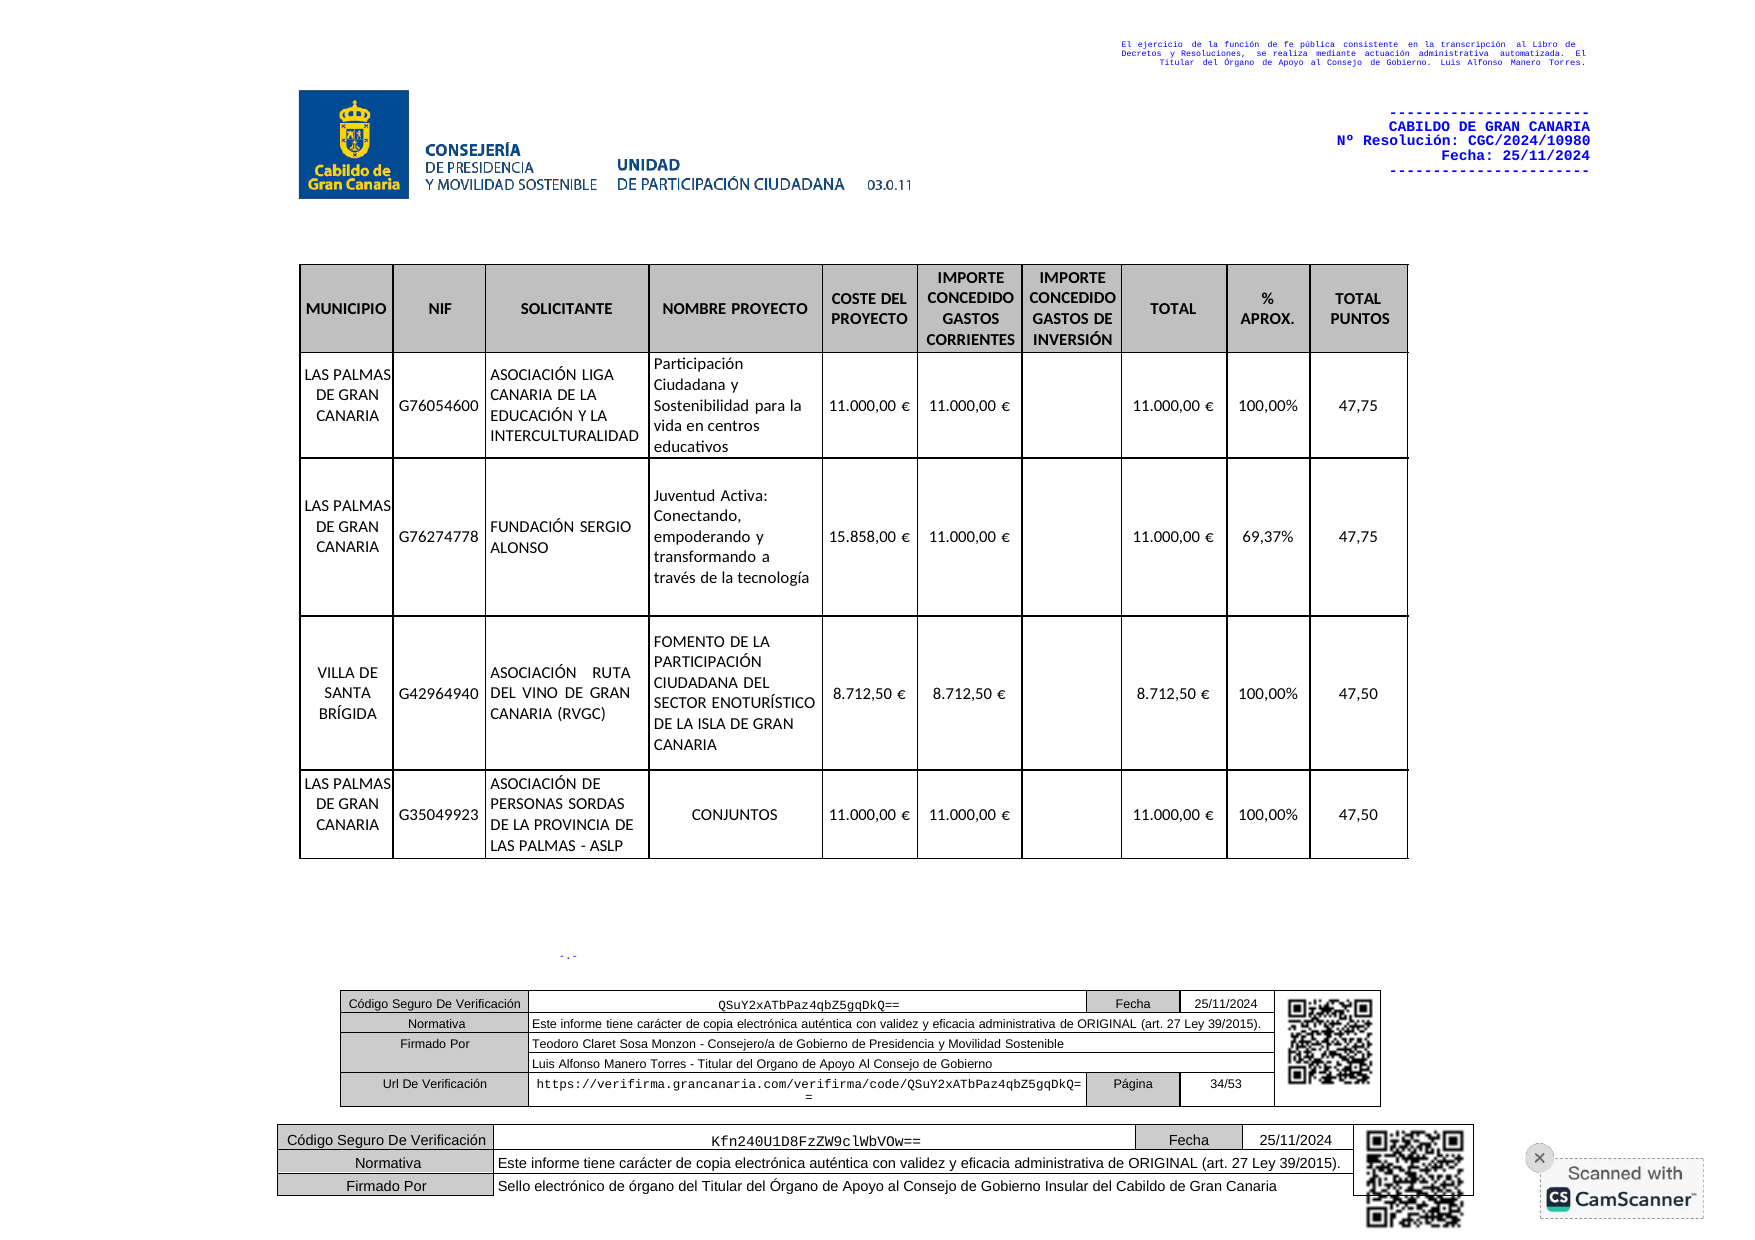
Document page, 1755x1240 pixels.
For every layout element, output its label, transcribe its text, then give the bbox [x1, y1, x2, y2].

table_cell 11.000,00 € [1122, 353, 1226, 457]
table_cell 11.000,00 € [918, 353, 1021, 457]
table_header NIF [394, 265, 485, 352]
table_header NOMBRE PROYECTO [650, 265, 822, 352]
table_cell 11.000,00 € [918, 771, 1021, 858]
table_header IMPORTE CONCEDIDO GASTOS DE INVERSIÓN [1023, 265, 1121, 352]
table_header TOTAL [1122, 265, 1226, 352]
table_cell Este informe tiene carácter de copia electrónica auténtica con validez y eficacia administrativa de ORIGINAL (art. 27 Ley 39/2015). [529, 1013, 1274, 1032]
table_cell Normativa [341, 1013, 528, 1032]
table_cell Este informe tiene carácter de copia electrónica auténtica con validez y eficacia administrativa de ORIGINAL (art. 27 Ley 39/2015). [494, 1150, 1353, 1172]
table_cell 8.712,50 € [918, 617, 1021, 769]
table_header Kfn240U1D8FzZW9clWbVOw== [494, 1125, 1135, 1149]
table_cell Teodoro Claret Sosa Monzon - Consejero/a de Gobierno de Presidencia y Movilidad Sostenible [529, 1033, 1274, 1052]
table_header COSTE DEL PROYECTO [823, 265, 917, 352]
table_header MUNICIPIO [301, 265, 392, 352]
table_cell 34/53 [1181, 1073, 1274, 1106]
table_header Código Seguro De Verificación [341, 991, 528, 1012]
table_cell [1023, 459, 1121, 615]
table_header 25/11/2024 [1243, 1125, 1353, 1149]
table_header TOTAL PUNTOS [1311, 265, 1407, 352]
table_cell https://verifirma.grancanaria.com/verifirma/code/QSuY2xATbPaz4qbZ5gqDkQ= = [529, 1073, 1086, 1106]
table_cell LAS PALMAS DE GRAN CANARIA [301, 459, 392, 615]
table_cell 100,00% [1228, 353, 1309, 457]
table_cell 11.000,00 € [1122, 459, 1226, 615]
table_cell Sello electrónico de órgano del Titular del Órgano de Apoyo al Consejo de Gobierno Insular del Cabildo de Gran Canaria [494, 1174, 1353, 1195]
table_cell [1023, 617, 1121, 769]
table_header SOLICITANTE [486, 265, 648, 352]
table_cell 100,00% [1228, 617, 1309, 769]
table_cell 11.000,00 € [918, 459, 1021, 615]
table_cell 100,00% [1228, 771, 1309, 858]
table_cell LAS PALMAS DE GRAN CANARIA [301, 771, 392, 858]
table_cell Juventud Activa: Conectando, empoderando y transformando a través de la tecnología [650, 459, 822, 615]
table_cell G76274778 [394, 459, 485, 615]
table_cell 8.712,50 € [823, 617, 917, 769]
table_cell 8.712,50 € [1122, 617, 1226, 769]
table_cell 11.000,00 € [823, 771, 917, 858]
table_cell 15.858,00 € [823, 459, 917, 615]
text -.- [559, 951, 1717, 962]
table_cell 47,75 [1311, 353, 1407, 457]
table_cell 47,50 [1311, 771, 1407, 858]
table_cell FUNDACIÓN SERGIO ALONSO [486, 459, 648, 615]
table_cell ASOCIACIÓN LIGA CANARIA DE LA EDUCACIÓN Y LA INTERCULTURALIDAD [486, 353, 648, 457]
table_header Código Seguro De Verificación [278, 1125, 493, 1149]
table_cell 11.000,00 € [823, 353, 917, 457]
table_cell Participación Ciudadana y Sostenibilidad para la vida en centros educativos [650, 353, 822, 457]
table_header IMPORTE CONCEDIDO GASTOS CORRIENTES [918, 265, 1021, 352]
table_cell 47,50 [1311, 617, 1407, 769]
table_header 25/11/2024 [1181, 991, 1274, 1012]
table_cell Página [1087, 1073, 1179, 1106]
table_cell [1023, 771, 1121, 858]
table_cell G76054600 [394, 353, 485, 457]
table_cell 47,75 [1311, 459, 1407, 615]
table_cell [1023, 353, 1121, 457]
table_cell 69,37% [1228, 459, 1309, 615]
table_cell CONJUNTOS [650, 771, 822, 858]
table_cell Url De Verificación [341, 1073, 528, 1106]
table_cell VILLA DE SANTA BRÍGIDA [301, 617, 392, 769]
table_cell G35049923 [394, 771, 485, 858]
table_header QSuY2xATbPaz4qbZ5gqDkQ== [529, 991, 1086, 1012]
table_cell ASOCIACIÓN RUTA DEL VINO DE GRAN CANARIA (RVGC) [486, 617, 648, 769]
table_cell Luis Alfonso Manero Torres - Titular del Organo de Apoyo Al Consejo de Gobierno [529, 1053, 1274, 1072]
table_header Fecha [1087, 991, 1179, 1012]
table_header [1275, 991, 1380, 1106]
table_cell ASOCIACIÓN DE PERSONAS SORDAS DE LA PROVINCIA DE LAS PALMAS - ASLP [486, 771, 648, 858]
table_header % APROX. [1228, 265, 1309, 352]
table_cell Firmado Por [278, 1174, 493, 1195]
table_cell Normativa [278, 1150, 493, 1172]
table_cell LAS PALMAS DE GRAN CANARIA [301, 353, 392, 457]
table_cell G42964940 [394, 617, 485, 769]
table_cell FOMENTO DE LA PARTICIPACIÓN CIUDADANA DEL SECTOR ENOTURÍSTICO DE LA ISLA DE GRAN CANARIA [650, 617, 822, 769]
table_cell 11.000,00 € [1122, 771, 1226, 858]
table_header Fecha [1136, 1125, 1242, 1149]
table_cell Firmado Por [341, 1033, 528, 1072]
